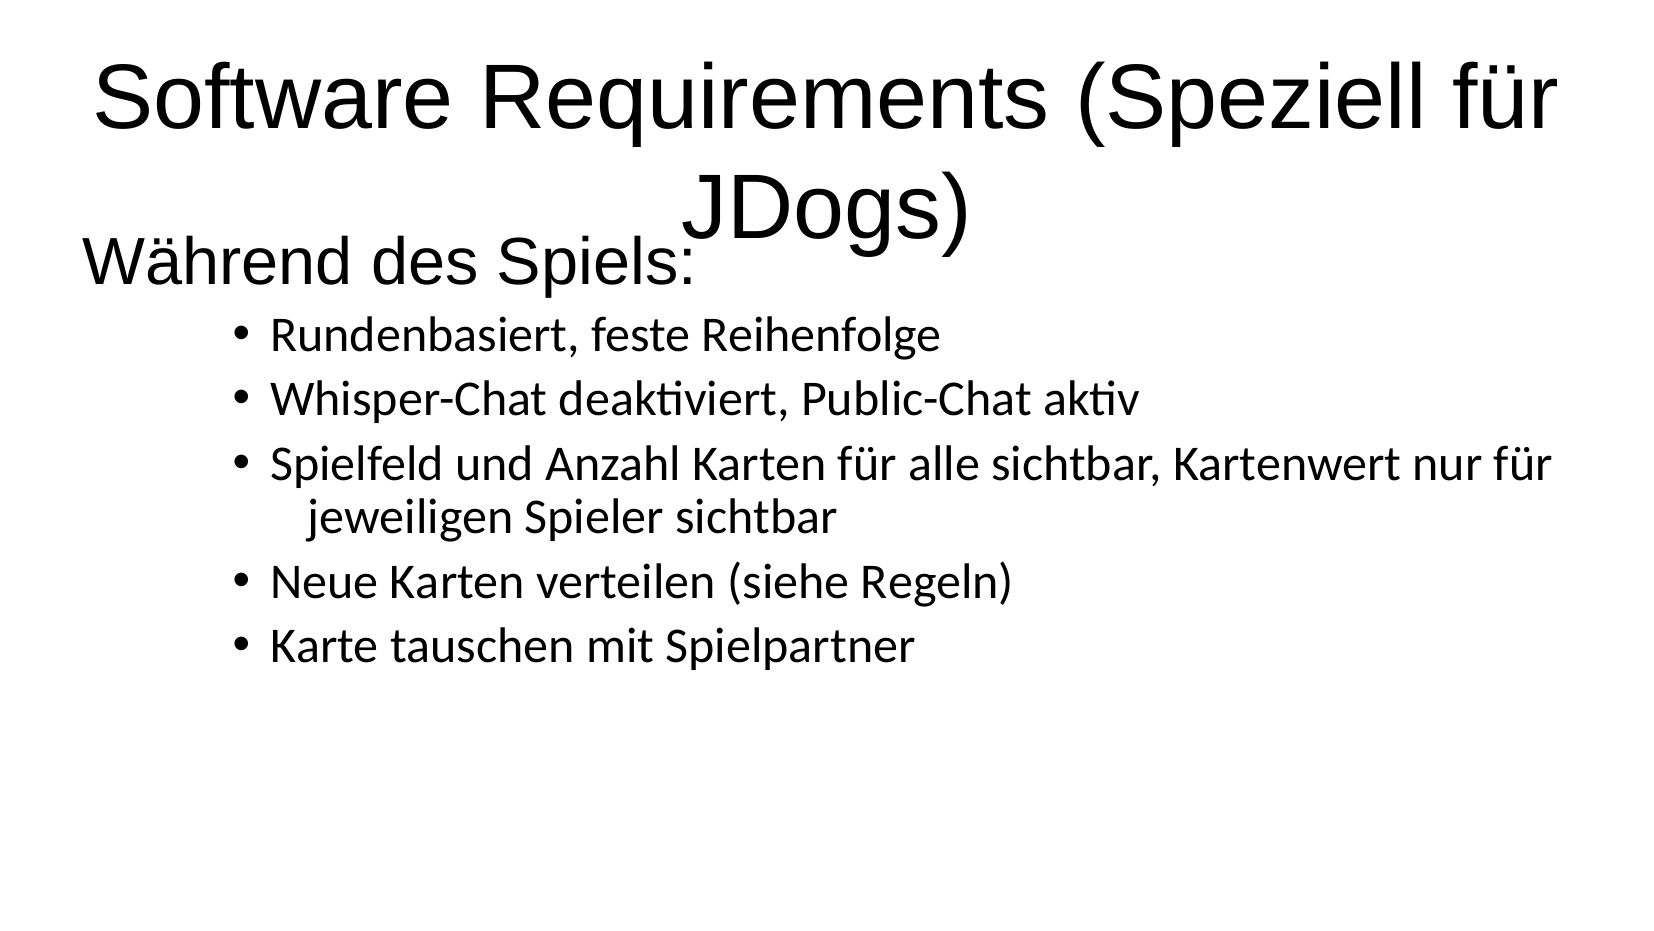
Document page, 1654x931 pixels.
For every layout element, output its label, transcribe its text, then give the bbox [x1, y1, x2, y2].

title Software Requirements (Speziell für JDogs) [82, 37, 1571, 193]
list Während des Spiels: Rundenbasiert, feste Reihenfolge Whisper-Chat deaktiviert, Public-Chat aktiv Spielfeld und Anzahl Karten für alle sichtbar, Kartenwert nur für jeweiligen Spieler sichtbar Neue Karten verteilen (siehe Regeln) Karte tauschen mit Spielpartner [82, 217, 1571, 758]
